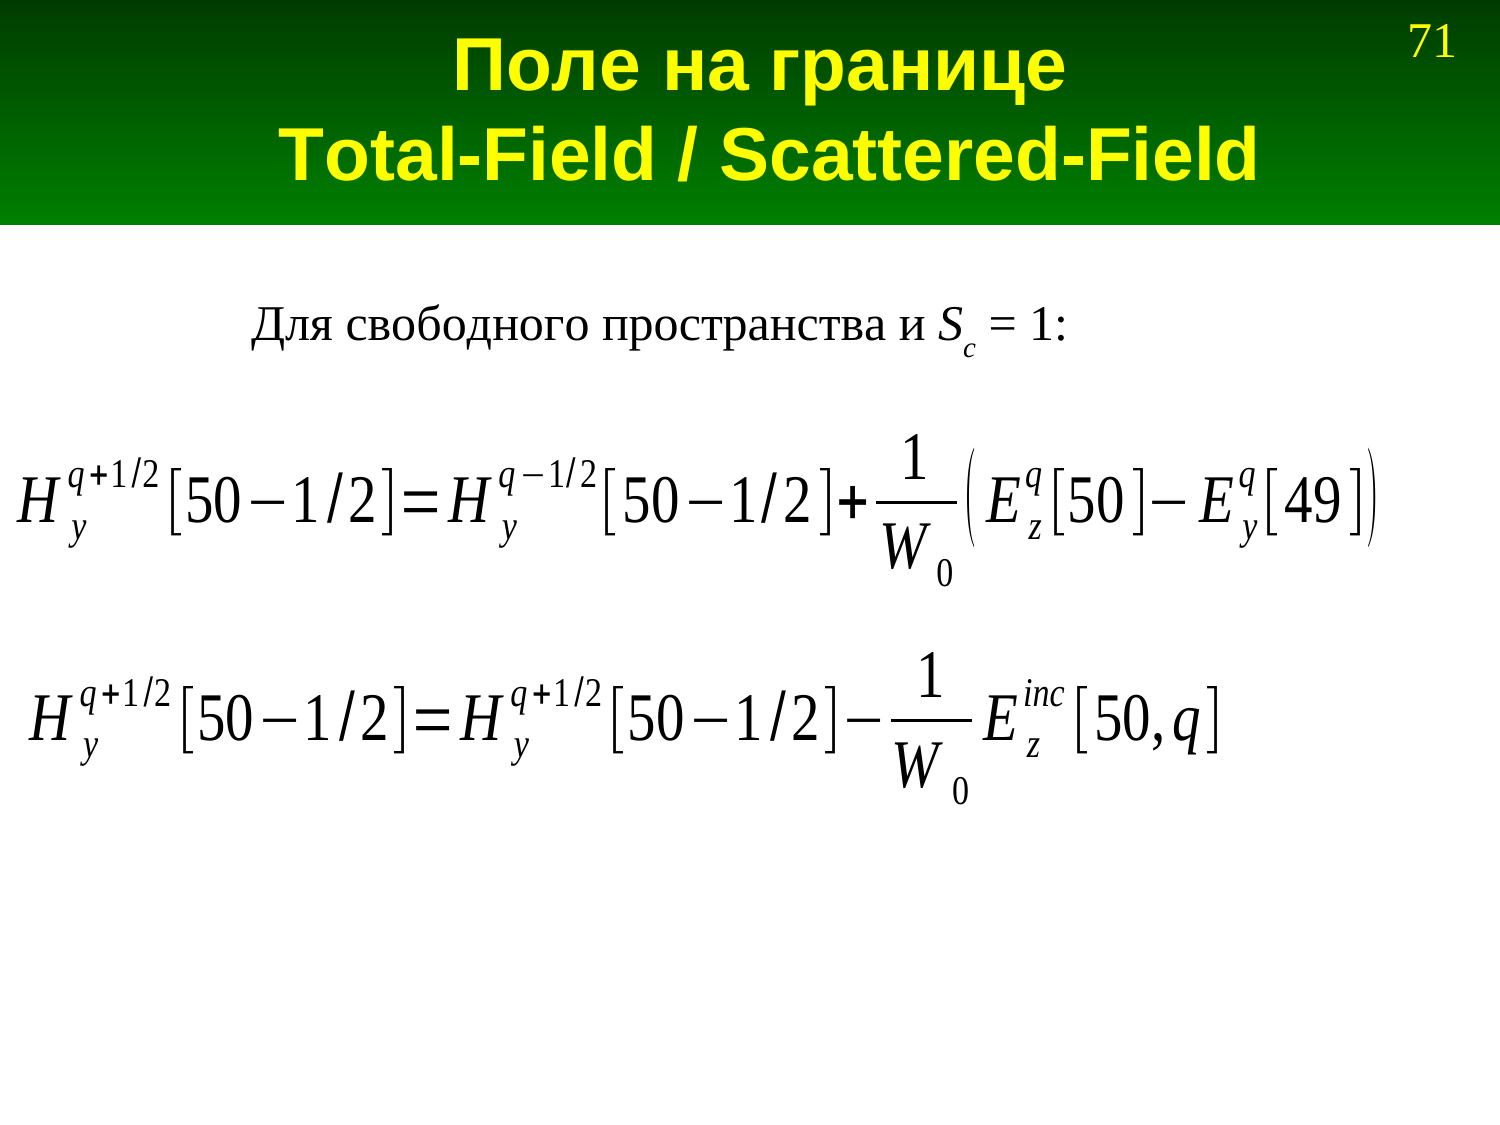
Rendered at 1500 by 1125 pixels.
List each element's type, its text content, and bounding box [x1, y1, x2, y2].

chart [11, 637, 1236, 812]
text_box Для свободного пространства и Sc = 1: [236, 283, 1081, 371]
title Поле на границе Total-Field / Scattered-Field [100, 7, 1441, 204]
chart [0, 419, 1393, 594]
